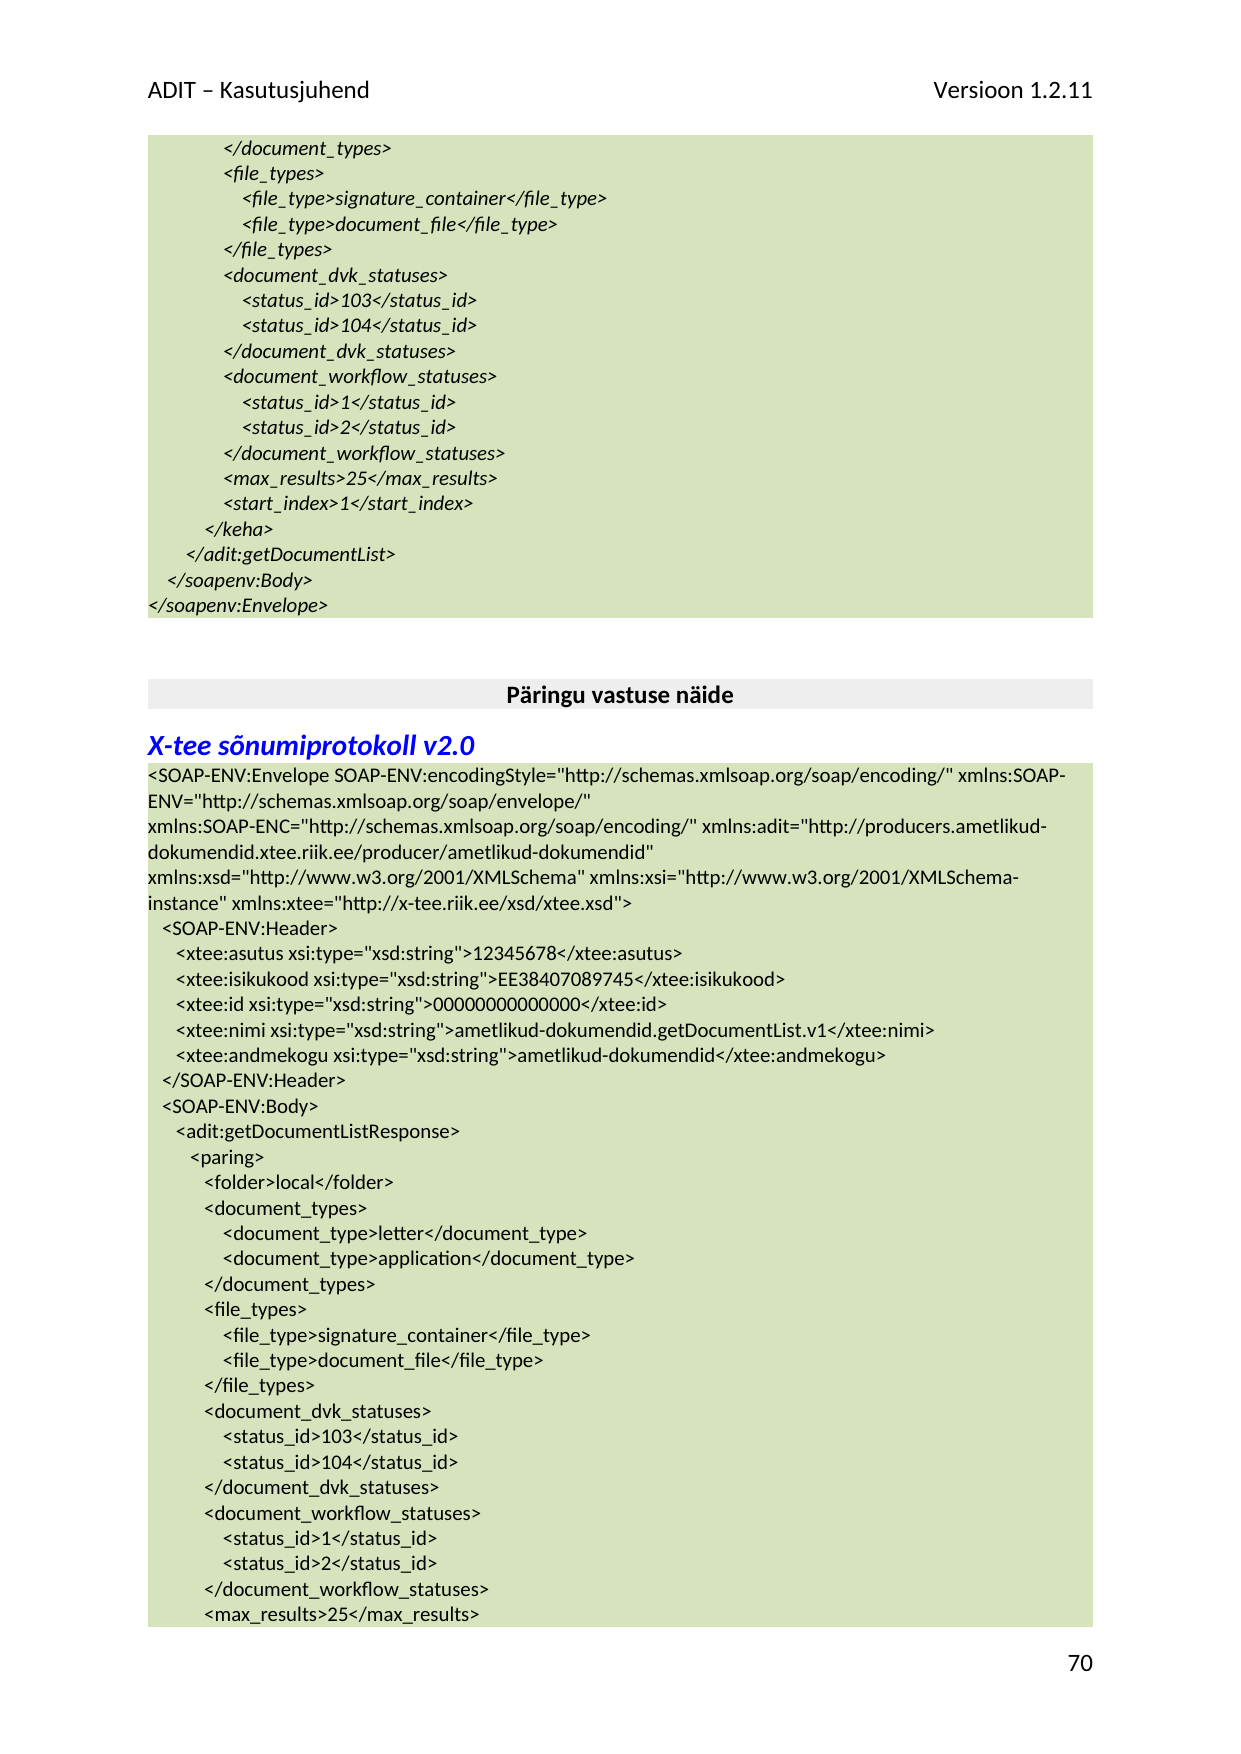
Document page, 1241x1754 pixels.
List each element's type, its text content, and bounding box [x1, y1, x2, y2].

text <file_type>document_file</file_type> [148, 1347, 1093, 1373]
text </document_dvk_statuses> [148, 1474, 1093, 1500]
text <status_id>2</status_id> [148, 414, 1093, 440]
text <document_type>letter</document_type> [148, 1220, 1093, 1246]
text </document_types> [148, 135, 1093, 160]
text <status_id>104</status_id> [148, 313, 1093, 338]
text <SOAP-ENV:Header> [148, 915, 1093, 941]
text </soapenv:Envelope> [148, 592, 1093, 618]
text <status_id>104</status_id> [148, 1449, 1093, 1474]
text </document_dvk_statuses> [148, 338, 1093, 363]
text <max_results>25</max_results> [148, 465, 1093, 491]
text <paring> [148, 1144, 1093, 1169]
text <SOAP-ENV:Envelope SOAP-ENV:encodingStyle="http://schemas.xmlsoap.org/soap/encoding/" xmlns:SOAP-ENV="http://schemas.xmlsoap.org/soap/envelope/" xmlns:SOAP-ENC="http://schemas.xmlsoap.org/soap/encoding/" xmlns:adit="http://producers.ametlikud-dokumendid.xtee.riik.ee/producer/ametlikud-dokumendid" xmlns:xsd="http://www.w3.org/2001/XMLSchema" xmlns:xsi="http://www.w3.org/2001/XMLSchema-instance" xmlns:xtee="http://x-tee.riik.ee/xsd/xtee.xsd"> [148, 763, 1093, 915]
text <file_type>signature_container</file_type> [148, 1322, 1093, 1347]
text <file_type>document_file</file_type> [148, 211, 1093, 236]
text </file_types> [148, 236, 1093, 262]
text </keha> [148, 516, 1093, 541]
text <status_id>103</status_id> [148, 1423, 1093, 1449]
text </soapenv:Body> [148, 567, 1093, 592]
text <document_dvk_statuses> [148, 1398, 1093, 1423]
text <file_type>signature_container</file_type> [148, 186, 1093, 211]
text <xtee:nimi xsi:type="xsd:string">ametlikud-dokumendid.getDocumentList.v1</xtee:nimi> [148, 1017, 1093, 1042]
text <status_id>1</status_id> [148, 389, 1093, 414]
text <status_id>2</status_id> [148, 1551, 1093, 1576]
text </adit:getDocumentList> [148, 541, 1093, 567]
text <document_workflow_statuses> [148, 363, 1093, 389]
text <xtee:isikukood xsi:type="xsd:string">EE38407089745</xtee:isikukood> [148, 966, 1093, 991]
text </document_workflow_statuses> [148, 1576, 1093, 1601]
text <document_workflow_statuses> [148, 1500, 1093, 1525]
text Päringu vastuse näide [148, 679, 1093, 709]
text <adit:getDocumentListResponse> [148, 1118, 1093, 1144]
text <document_types> [148, 1195, 1093, 1220]
text <xtee:andmekogu xsi:type="xsd:string">ametlikud-dokumendid</xtee:andmekogu> [148, 1042, 1093, 1068]
text <document_type>application</document_type> [148, 1246, 1093, 1271]
text <folder>local</folder> [148, 1169, 1093, 1195]
text </document_workflow_statuses> [148, 440, 1093, 465]
text <file_types> [148, 160, 1093, 186]
text <status_id>1</status_id> [148, 1525, 1093, 1551]
text <max_results>25</max_results> [148, 1601, 1093, 1627]
text </SOAP-ENV:Header> [148, 1068, 1093, 1093]
text </document_types> [148, 1271, 1093, 1296]
text <status_id>103</status_id> [148, 287, 1093, 313]
text </file_types> [148, 1373, 1093, 1398]
text <file_types> [148, 1296, 1093, 1322]
text <start_index>1</start_index> [148, 491, 1093, 516]
text <xtee:asutus xsi:type="xsd:string">12345678</xtee:asutus> [148, 941, 1093, 966]
text <xtee:id xsi:type="xsd:string">00000000000000</xtee:id> [148, 991, 1093, 1017]
text <document_dvk_statuses> [148, 262, 1093, 287]
text <SOAP-ENV:Body> [148, 1093, 1093, 1118]
text X-tee sõnumiprotokoll v2.0 [148, 727, 1093, 763]
